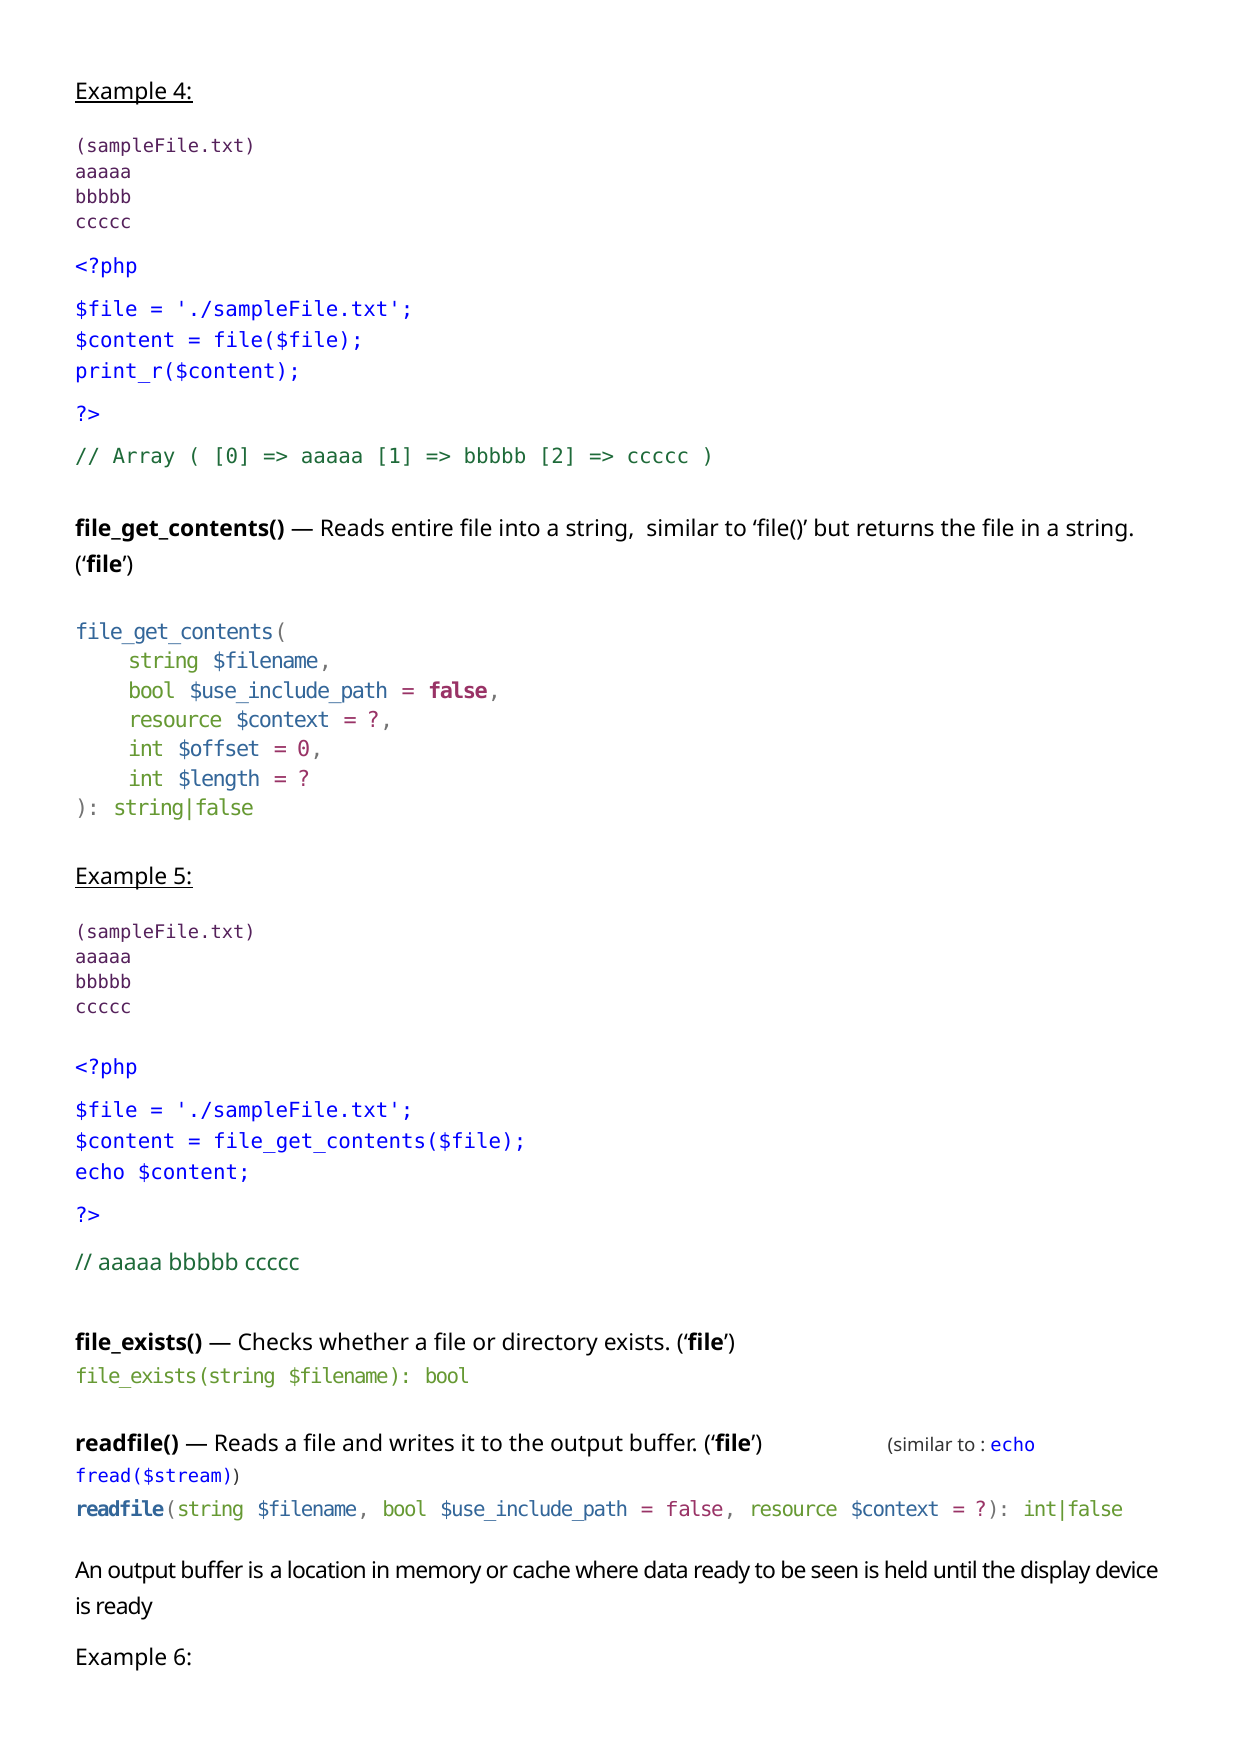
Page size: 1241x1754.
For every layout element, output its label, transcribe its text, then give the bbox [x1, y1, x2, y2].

text bbbbb [75, 971, 1166, 993]
text (sampleFile.txt) [75, 136, 1166, 157]
text readfile() — Reads a file and writes it to the output buffer. (‘file’) (similar to : echo fread($stream)) [75, 1427, 1166, 1487]
text readfile(string $filename, bool $use_include_path = false, resource $context = ?): int|false [75, 1497, 1166, 1523]
text file_get_contents() — Reads entire file into a string, similar to ‘file()’ but returns the file in a string. (‘file’) [75, 512, 1166, 579]
text file_get_contents( string $filename, bool $use_include_path = false, resource $context = ?, int $offset = 0, int $length = ? ): string|false [75, 619, 1166, 821]
text <?php [75, 254, 1166, 278]
text ccccc [75, 211, 1166, 233]
text aaaaa [75, 946, 1166, 968]
text (sampleFile.txt) [75, 921, 1166, 943]
text file_exists(string $filename): bool [75, 1362, 1166, 1390]
text Example 6: [75, 1641, 1166, 1672]
text Example 5: [75, 860, 1166, 891]
text <?php [75, 1055, 1166, 1079]
text Example 4: [75, 75, 1166, 106]
text aaaaa [75, 161, 1166, 182]
text // Array ( [0] => aaaaa [1] => bbbbb [2] => ccccc ) [75, 444, 1166, 468]
text An output buffer is a location in memory or cache where data ready to be seen is held until the display device is ready [75, 1554, 1166, 1621]
text ccccc [75, 996, 1166, 1018]
text $content = file($file); print_r($content); [75, 321, 1166, 383]
text ?> [75, 1196, 1166, 1228]
text bbbbb [75, 186, 1166, 208]
text $file = './sampleFile.txt'; [75, 290, 1166, 321]
text $file = './sampleFile.txt'; [75, 1091, 1166, 1122]
text file_exists() — Checks whether a file or directory exists. (‘file’) [75, 1326, 1166, 1357]
text $content = file_get_contents($file); echo $content; [75, 1122, 1166, 1185]
text // aaaaa bbbbb ccccc [75, 1245, 1166, 1277]
text ?> [75, 395, 1166, 426]
